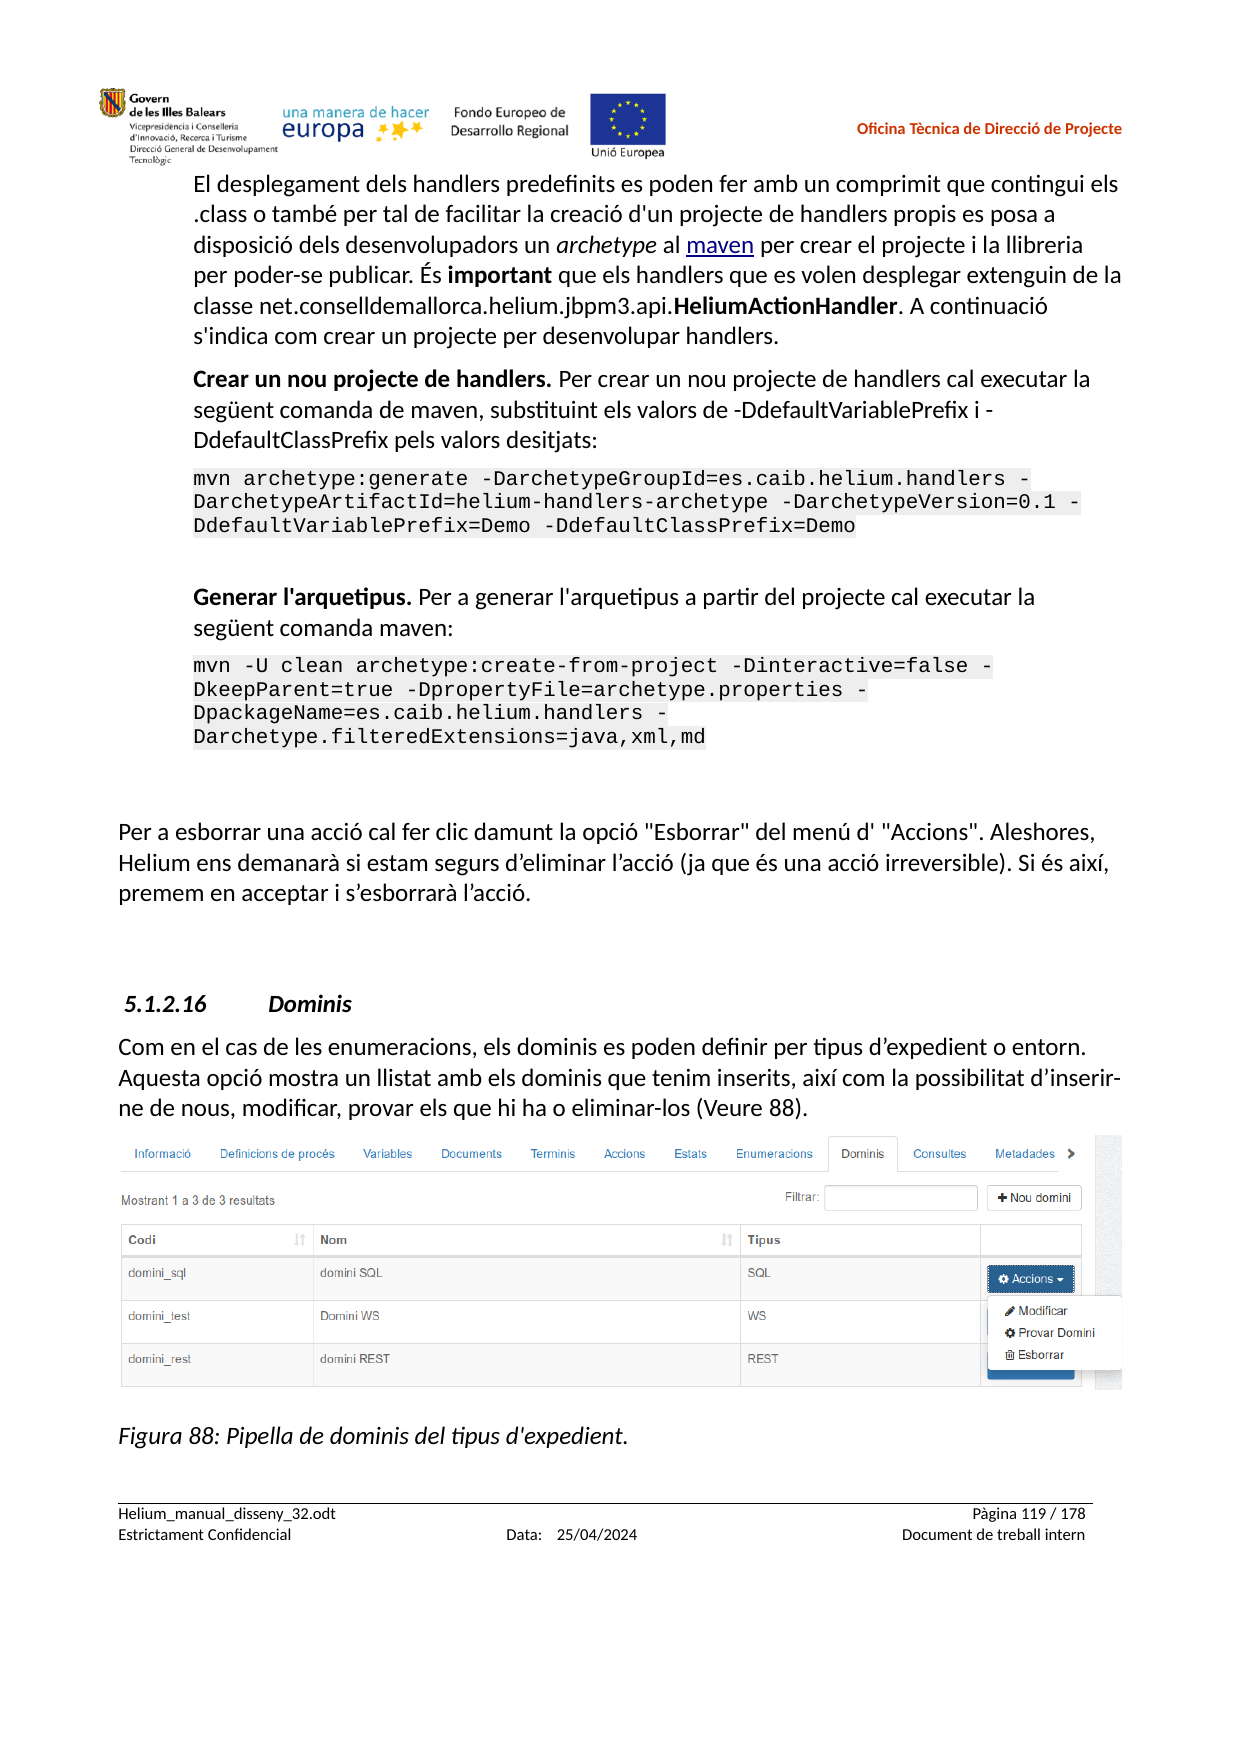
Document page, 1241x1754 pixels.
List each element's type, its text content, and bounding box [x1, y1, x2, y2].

list mvn -U clean archetype:create-from-project -Dinteractive=false -DkeepParent=true -DpropertyFile=archetype.properties -DpackageName=es.caib.helium.handlers -Darchetype.filteredExtensions=java,xml,md [156, 655, 1122, 750]
text Com en el cas de les enumeracions, els dominis es poden definir per tipus d’expedient o entorn. Aquesta opció mostra un llistat amb els dominis que tenim inserits, així com la possibilitat d’inserir-ne de nous, modificar, provar els que hi ha o eliminar-los (Veure 88). [118, 1031, 1122, 1123]
list mvn archetype:generate -DarchetypeGroupId=es.caib.helium.handlers -DarchetypeArtifactId=helium-handlers-archetype -DarchetypeVersion=0.1 -DdefaultVariablePrefix=Demo -DdefaultClassPrefix=Demo [156, 468, 1122, 538]
list Crear un nou projecte de handlers. Per crear un nou projecte de handlers cal executar la següent comanda de maven, substituint els valors de -DdefaultVariablePrefix i -DdefaultClassPrefix pels valors desitjats: [156, 363, 1122, 455]
list Generar l'arquetipus. Per a generar l'arquetipus a partir del projecte cal executar la següent comanda maven: [156, 582, 1122, 643]
list El desplegament dels handlers predefinits es poden fer amb un comprimit que contingui els .class o també per tal de facilitar la creació d'un projecte de handlers propis es posa a disposició dels desenvolupadors un archetype al maven per crear el projecte i la llibreria per poder-se publicar. És important que els handlers que es volen desplegar extenguin de la classe net.conselldemallorca.helium.jbpm3.api.HeliumActionHandler. A continuació s'indica com crear un projecte per desenvolupar handlers. [156, 168, 1122, 351]
text Figura 88: Pipella de dominis del tipus d'expedient. [118, 1390, 1122, 1451]
subtitle Dominis [118, 988, 1122, 1019]
picture [99, 87, 668, 166]
picture [118, 1135, 1123, 1390]
text Per a esborrar una acció cal fer clic damunt la opció "Esborrar" del menú d' "Accions". Aleshores, Helium ens demanarà si estam segurs d’eliminar l’acció (ja que és una acció irreversible). Si és així, premem en acceptar i s’esborrarà l’acció. [118, 816, 1122, 908]
